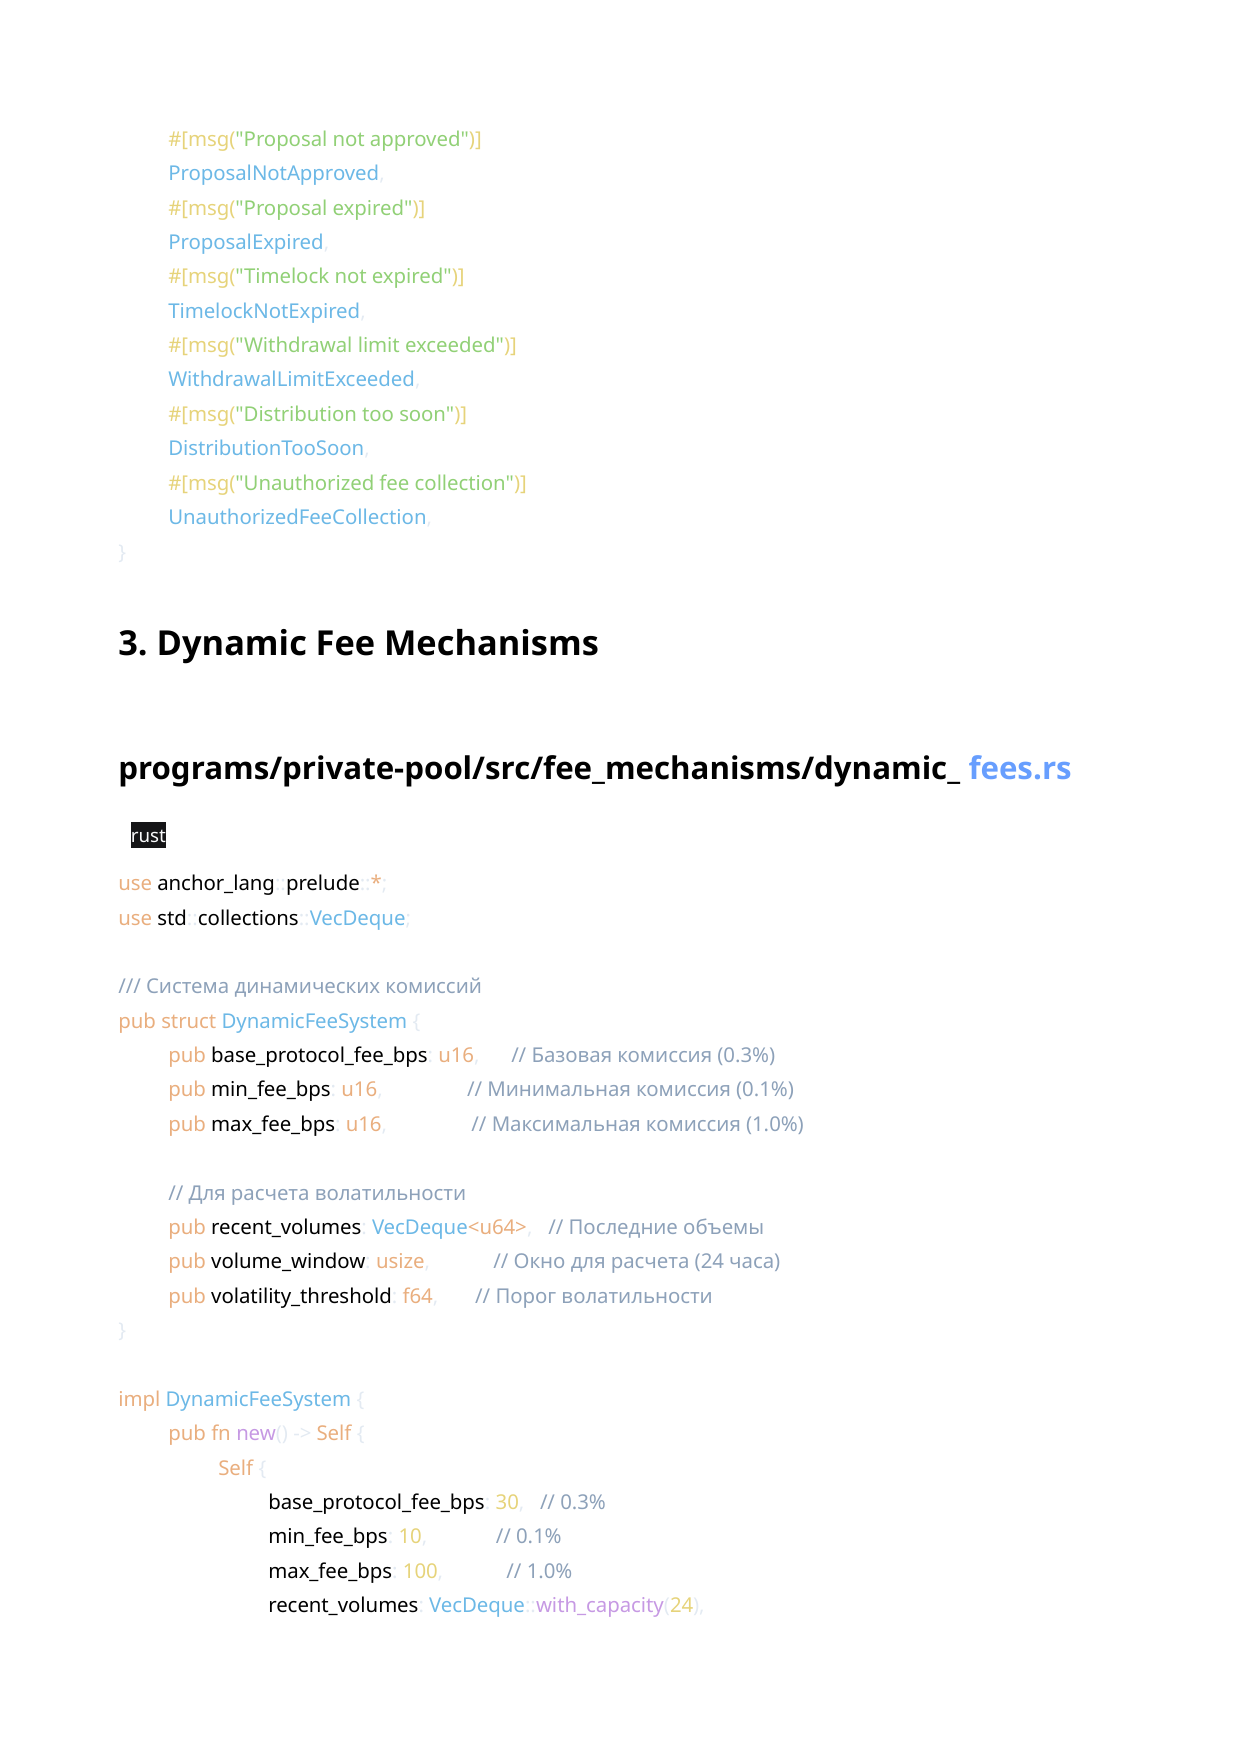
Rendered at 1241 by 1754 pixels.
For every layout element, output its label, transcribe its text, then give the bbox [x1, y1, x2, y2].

text ProposalNotApproved, [118, 152, 1122, 187]
text pub recent_volumes: VecDeque<u64>, // Последние объемы [118, 1206, 1122, 1241]
text TimelockNotExpired, [118, 290, 1122, 324]
text ProposalExpired, [118, 221, 1122, 256]
text Self { [118, 1447, 1122, 1481]
text pub struct DynamicFeeSystem { [118, 1000, 1122, 1034]
text // Для расчета волатильности [118, 1172, 1122, 1206]
text #[msg("Withdrawal limit exceeded")] [118, 324, 1122, 359]
text recent_volumes: VecDeque::with_capacity(24), [118, 1584, 1122, 1619]
text pub volume_window: usize, // Окно для расчета (24 часа) [118, 1241, 1122, 1275]
text pub min_fee_bps: u16, // Минимальная комиссия (0.1%) [118, 1069, 1122, 1103]
text DistributionTooSoon, [118, 427, 1122, 462]
text #[msg("Unauthorized fee collection")] [118, 462, 1122, 496]
text #[msg("Distribution too soon")] [118, 393, 1122, 427]
text /// Система динамических комиссий [118, 966, 1122, 1000]
text max_fee_bps: 100, // 1.0% [118, 1550, 1122, 1584]
text pub volatility_threshold: f64, // Порог волатильности [118, 1275, 1122, 1309]
text UnauthorizedFeeCollection, [118, 496, 1122, 531]
text use anchor_lang::prelude::*; [118, 862, 1122, 897]
text pub fn new() -> Self { [118, 1412, 1122, 1447]
subtitle fees.rs [966, 743, 1074, 792]
subtitle [1079, 740, 1122, 795]
text WithdrawalLimitExceeded, [118, 359, 1122, 393]
subtitle 3. Dynamic Fee Mechanisms [118, 615, 1122, 665]
text rust [131, 820, 1122, 848]
text } [118, 1309, 1122, 1344]
text use std::collections::VecDeque; [118, 897, 1122, 931]
text impl DynamicFeeSystem { [118, 1378, 1122, 1412]
text pub base_protocol_fee_bps: u16, // Базовая комиссия (0.3%) [118, 1034, 1122, 1069]
text #[msg("Timelock not expired")] [118, 256, 1122, 290]
text } [118, 531, 1122, 565]
text #[msg("Proposal not approved")] [118, 118, 1122, 152]
text min_fee_bps: 10, // 0.1% [118, 1516, 1122, 1550]
subtitle programs/private-pool/src/fee_mechanisms/dynamic_ [118, 740, 961, 795]
text pub max_fee_bps: u16, // Максимальная комиссия (1.0%) [118, 1103, 1122, 1137]
text #[msg("Proposal expired")] [118, 187, 1122, 221]
text base_protocol_fee_bps: 30, // 0.3% [118, 1481, 1122, 1516]
